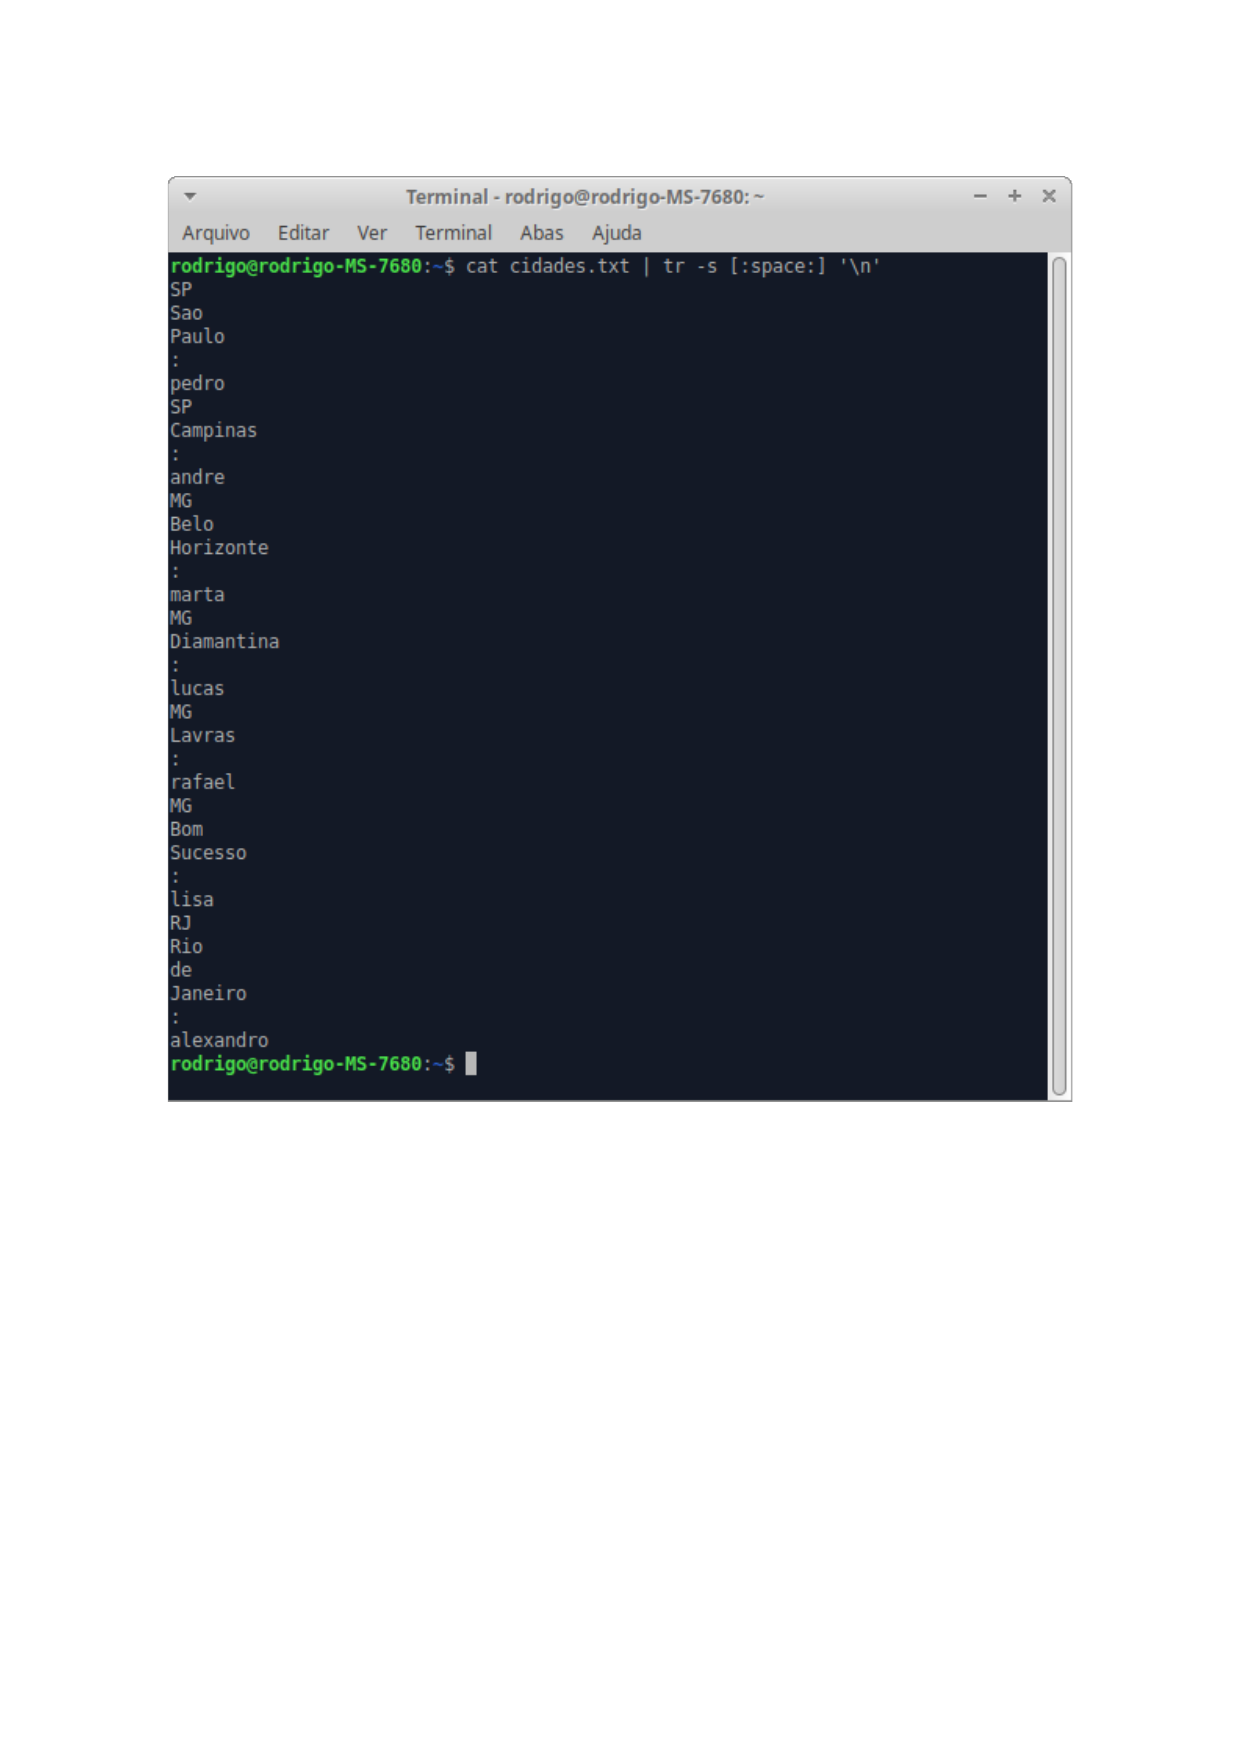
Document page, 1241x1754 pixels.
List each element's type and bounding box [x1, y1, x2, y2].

picture [167, 176, 1073, 1102]
